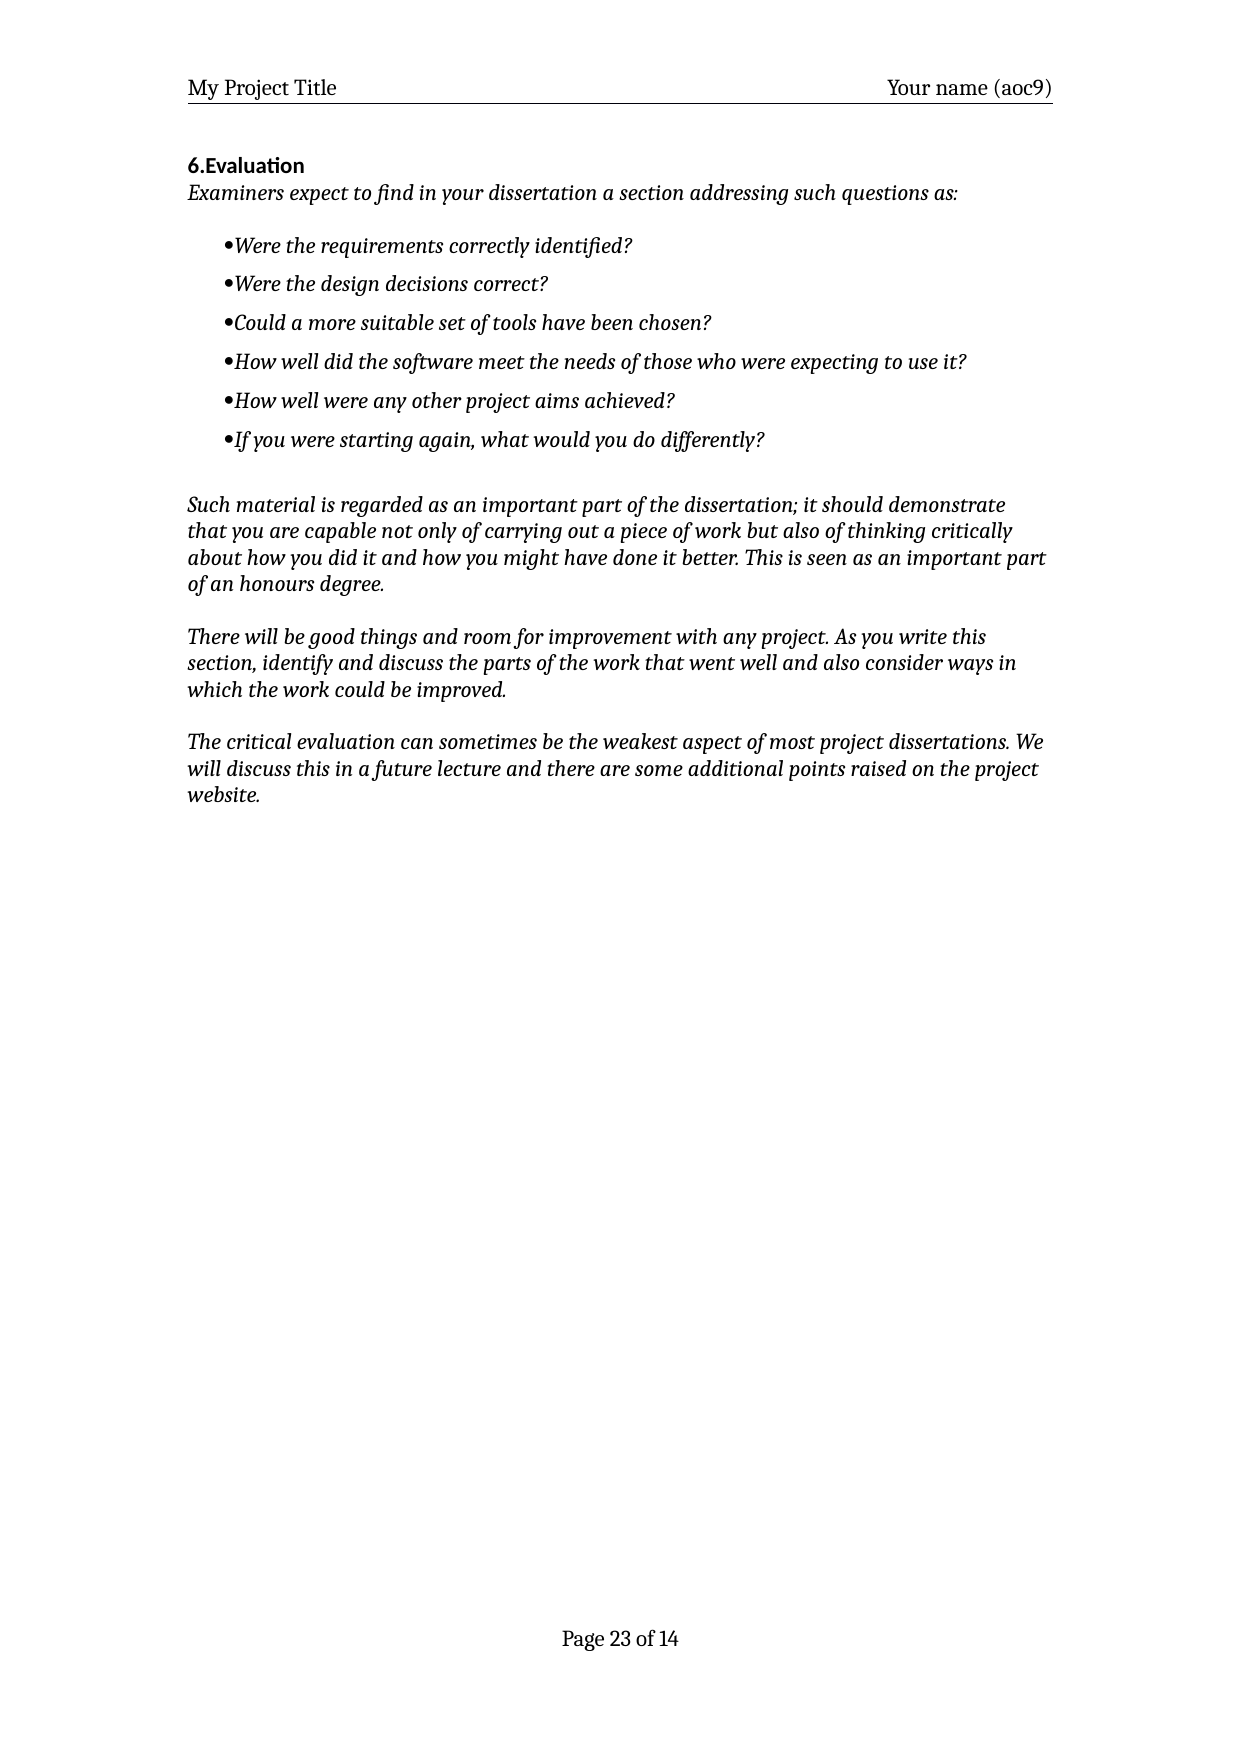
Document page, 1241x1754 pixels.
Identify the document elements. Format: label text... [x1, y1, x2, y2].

list How well did the software meet the needs of those who were expecting to use it? [225, 349, 1053, 375]
text Such material is regarded as an important part of the dissertation; it should demonstrate that you are capable not only of carrying out a piece of work but also of thinking critically about how you did it and how you might have done it better. This is seen as an important part of an honours degree. [187, 492, 1053, 597]
text Examiners expect to find in your dissertation a section addressing such questions as: [187, 180, 1053, 206]
text The critical evaluation can sometimes be the weakest aspect of most project dissertations. We will discuss this in a future lecture and there are some additional points raised on the project website. [187, 729, 1053, 808]
text There will be good things and room for improvement with any project. As you write this section, identify and discuss the parts of the work that went well and also consider ways in which the work could be improved. [187, 624, 1053, 703]
list Were the requirements correctly identified? [225, 232, 1053, 259]
list How well were any other project aims achieved? [225, 388, 1053, 414]
list Could a more suitable set of tools have been chosen? [225, 310, 1053, 336]
list Were the design decisions correct? [225, 271, 1053, 298]
subtitle Evaluation [187, 152, 1053, 180]
list If you were starting again, what would you do differently? [225, 427, 1053, 453]
